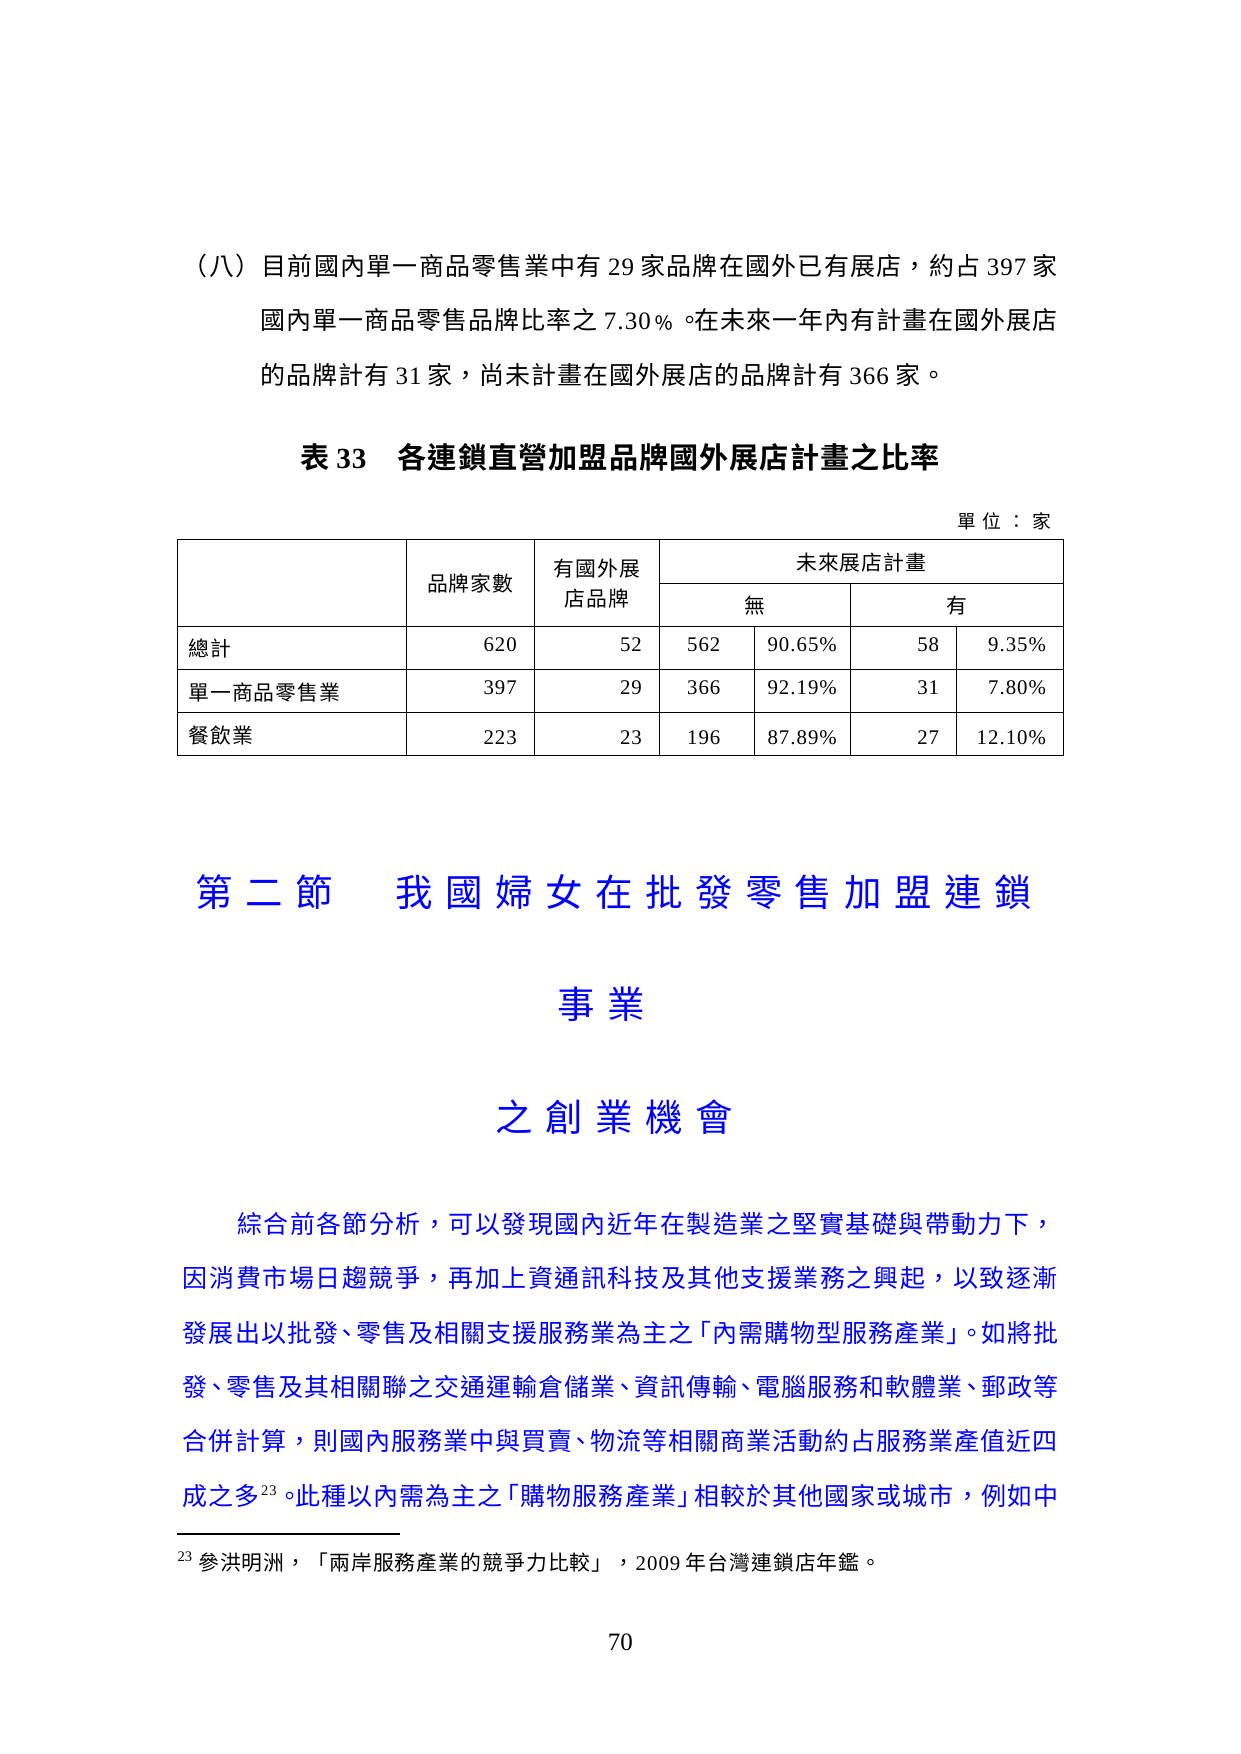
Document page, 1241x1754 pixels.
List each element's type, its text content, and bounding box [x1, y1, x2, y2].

table_cell 7.80% [957, 670, 1063, 712]
table_cell 397 [407, 670, 534, 712]
table_cell 23 [535, 713, 659, 755]
table_cell 無 [660, 584, 850, 626]
table_cell 87.89% [755, 713, 850, 755]
table_cell 52 [535, 627, 659, 669]
table_cell 31 [851, 670, 956, 712]
table_cell 92.19% [755, 670, 850, 712]
table_cell 620 [407, 627, 534, 669]
text 參洪明洲，「兩岸服務產業的競爭力比較」，2009年台灣連鎖店年鑑。 [177, 1547, 1063, 1577]
table_cell 單一商品零售業 [178, 670, 406, 712]
text 綜合前各節分析，可以發現國內近年在製造業之堅實基礎與帶動力下，因消費市場日趨競爭，再加上資通訊科技及其他支援業務之興起，以致逐漸發展出以批發、零售及相關支援服務業為主之「內需購物型服務產業」。如將批發、零售及其相關聯之交通運輸倉儲業、資訊傳輸、電腦服務和軟體業、郵政等合併計算，則國內服務業中與買賣、物流等相關商業活動約占服務業產值近四成之多。此種以內需為主之「購物服務產業」相較於其他國家或城市，例如中 [183, 1204, 1058, 1512]
table_header 有國外展店品牌 [535, 540, 659, 626]
table_cell 27 [851, 713, 956, 755]
table_cell 餐飲業 [178, 713, 406, 755]
subtitle 表33 各連鎖直營加盟品牌國外展店計畫之比率 [183, 434, 1058, 477]
table_cell 223 [407, 713, 534, 755]
table_cell 196 [660, 713, 754, 755]
table_cell 12.10% [957, 713, 1063, 755]
text 單位：家 [183, 502, 1058, 539]
table_cell 有 [851, 584, 1063, 626]
table_cell 9.35% [957, 627, 1063, 669]
table_cell 90.65% [755, 627, 850, 669]
table_header [178, 540, 406, 626]
table_header 未來展店計畫 [660, 540, 1063, 582]
table_cell 562 [660, 627, 754, 669]
table_header 品牌家數 [407, 540, 534, 626]
table_cell 29 [535, 670, 659, 712]
subtitle 第二節 我國婦女在批發零售加盟連鎖事業 之創業機會 [183, 852, 1058, 1152]
table_cell 總計 [178, 627, 406, 669]
table_cell 366 [660, 670, 754, 712]
table_cell 58 [851, 627, 956, 669]
text （八）目前國內單一商品零售業中有29家品牌在國外已有展店，約占397家國內單一商品零售品牌比率之7.30﹪。在未來一年內有計畫在國外展店的品牌計有31家，尚未計畫在國外展店的品牌計有366家。 [183, 246, 1058, 391]
